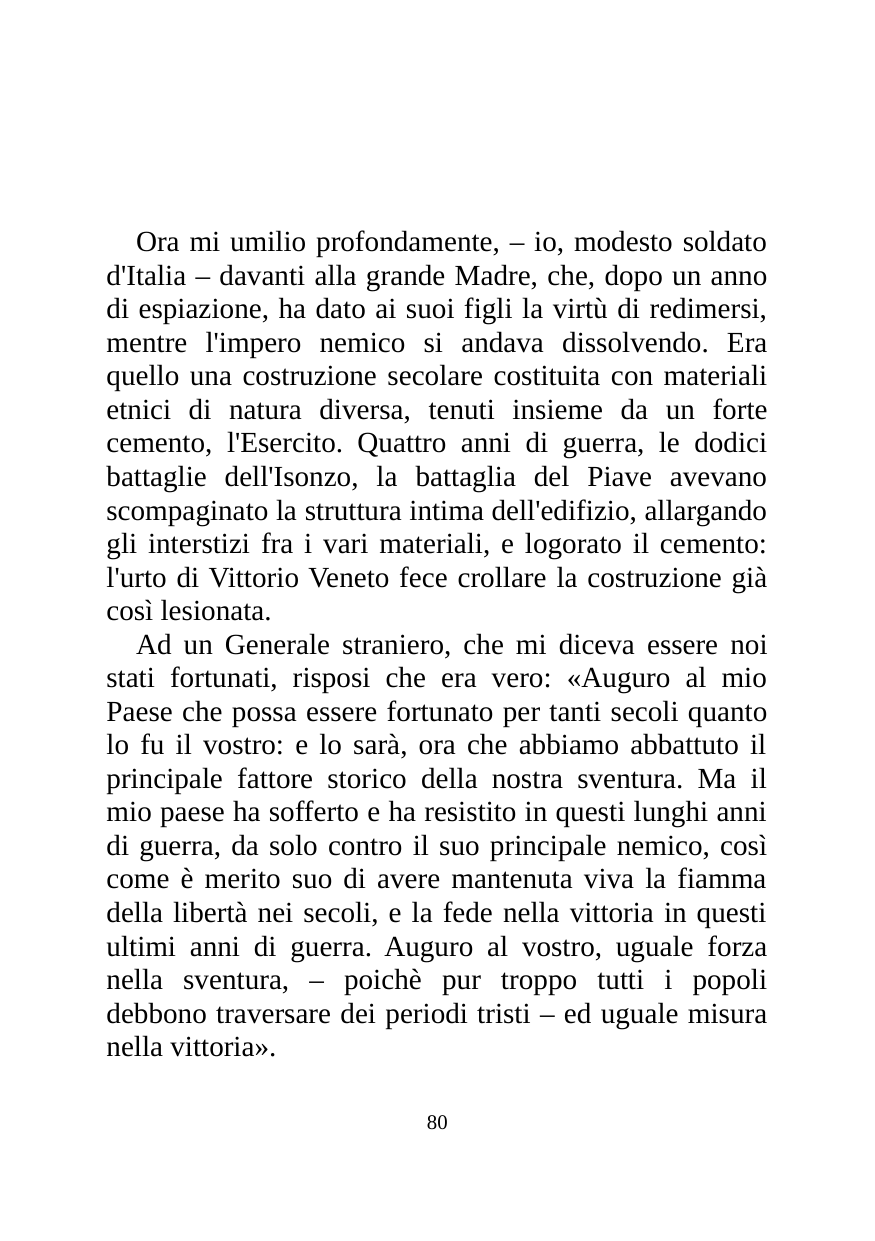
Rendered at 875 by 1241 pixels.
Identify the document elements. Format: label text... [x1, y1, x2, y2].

text Ad un Generale straniero, che mi diceva essere noi stati fortunati, risposi che era vero: «Auguro al mio Paese che possa essere fortunato per tanti secoli quanto lo fu il vostro: e lo sarà, ora che abbiamo abbattuto il principale fattore storico della nostra sventura. Ma il mio paese ha sofferto e ha resistito in questi lunghi anni di guerra, da solo contro il suo principale nemico, così come è merito suo di avere mantenuta viva la fiamma della libertà nei secoli, e la fede nella vittoria in questi ultimi anni di guerra. Auguro al vostro, uguale forza nella sventura, – poichè pur troppo tutti i popoli debbono traversare dei periodi tristi – ed uguale misura nella vittoria». [106, 627, 768, 1063]
text Ora mi umilio profondamente, – io, modesto soldato d'Italia – davanti alla grande Madre, che, dopo un anno di espiazione, ha dato ai suoi figli la virtù di redimersi, mentre l'impero nemico si andava dissolvendo. Era quello una costruzione secolare costituita con materiali etnici di natura diversa, tenuti insieme da un forte cemento, l'Esercito. Quattro anni di guerra, le dodici battaglie dell'Isonzo, la battaglia del Piave avevano scompaginato la struttura intima dell'edifizio, allargando gli interstizi fra i vari materiali, e logorato il cemento: l'urto di Vittorio Veneto fece crollare la costruzione già così lesionata. [106, 224, 768, 627]
